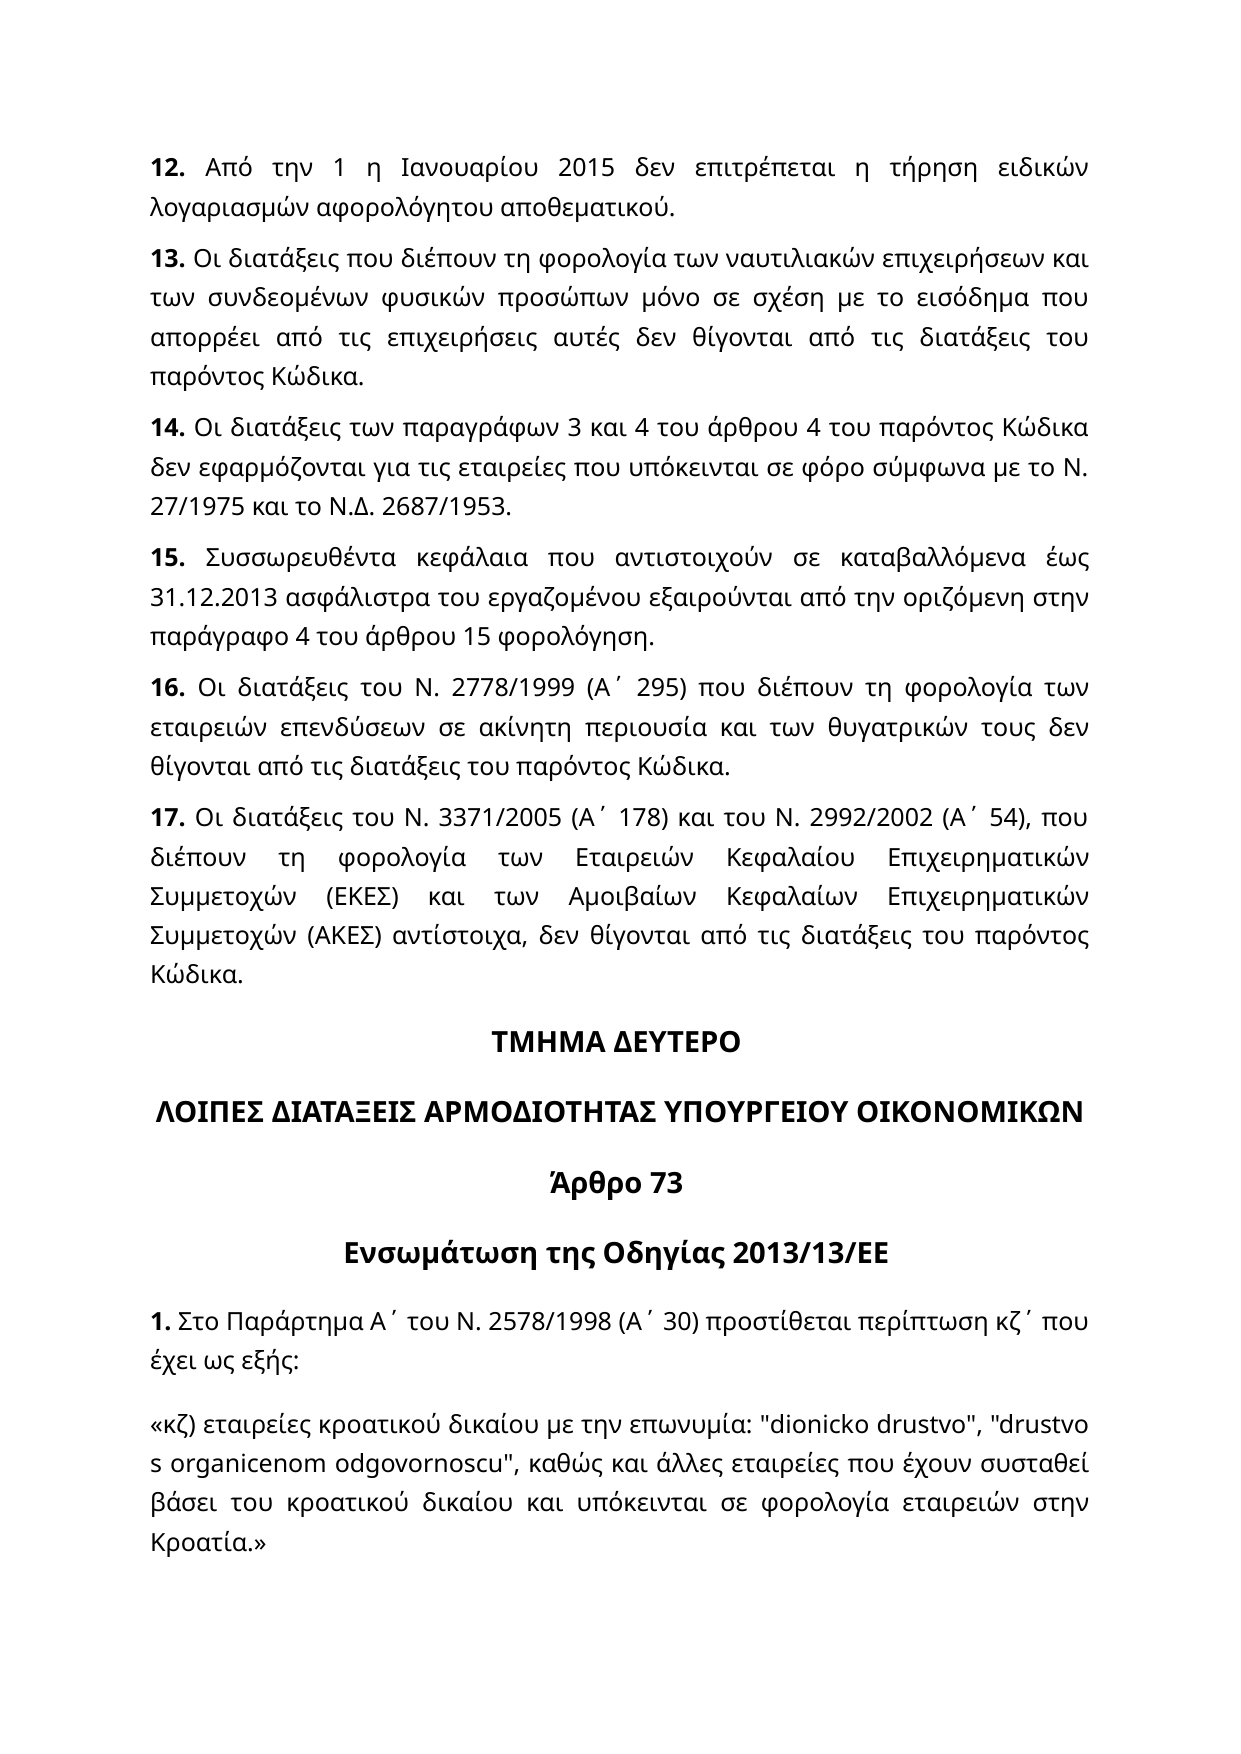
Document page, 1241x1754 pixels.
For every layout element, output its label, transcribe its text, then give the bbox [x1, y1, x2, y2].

text «κζ) εταιρείες κροατικού δικαίου με την επωνυμία: "dionicko drustvo", "drustvo s organicenom odgovornoscu", καθώς και άλλες εταιρείες που έχουν συσταθεί βάσει του κροατικού δικαίου και υπόκεινται σε φορολογία εταιρειών στην Κροατία.» [150, 1407, 1090, 1558]
subtitle Άρθρο 73 [150, 1162, 1090, 1202]
text 1. Στο Παράρτημα Α΄ του Ν. 2578/1998 (Α΄ 30) προστίθεται περίπτωση κζ΄ που έχει ως εξής: [150, 1303, 1090, 1377]
subtitle Ενσωμάτωση της Οδηγίας 2013/13/ΕΕ [150, 1233, 1090, 1272]
text 17. Οι διατάξεις του Ν. 3371/2005 (Α΄ 178) και του Ν. 2992/2002 (Α΄ 54), που διέπουν τη φορολογία των Εταιρειών Κεφαλαίου Επιχειρηματικών Συμμετοχών (ΕΚΕΣ) και των Αμοιβαίων Κεφαλαίων Επιχειρηματικών Συμμετοχών (ΑΚΕΣ) αντίστοιχα, δεν θίγονται από τις διατάξεις του παρόντος Κώδικα. [150, 800, 1090, 991]
text 15. Συσσωρευθέντα κεφάλαια που αντιστοιχούν σε καταβαλλόμενα έως 31.12.2013 ασφάλιστρα του εργαζομένου εξαιρούνται από την οριζόμενη στην παράγραφο 4 του άρθρου 15 φορολόγηση. [150, 540, 1090, 652]
subtitle ΛΟΙΠΕΣ ΔΙΑΤΑΞΕΙΣ ΑΡΜΟΔΙΟΤΗΤΑΣ ΥΠΟΥΡΓΕΙΟΥ ΟΙΚΟΝΟΜΙΚΩΝ [150, 1091, 1090, 1131]
subtitle ΤΜΗΜΑ ΔΕΥΤΕΡΟ [150, 1021, 1090, 1061]
text 16. Οι διατάξεις του Ν. 2778/1999 (Α΄ 295) που διέπουν τη φορολογία των εταιρειών επενδύσεων σε ακίνητη περιουσία και των θυγατρικών τους δεν θίγονται από τις διατάξεις του παρόντος Κώδικα. [150, 670, 1090, 782]
text 12. Από την 1 η Ιανουαρίου 2015 δεν επιτρέπεται η τήρηση ειδικών λογαριασμών αφορολόγητου αποθεματικού. [150, 150, 1090, 223]
text 14. Οι διατάξεις των παραγράφων 3 και 4 του άρθρου 4 του παρόντος Κώδικα δεν εφαρμόζονται για τις εταιρείες που υπόκεινται σε φόρο σύμφωνα με το Ν. 27/1975 και το Ν.Δ. 2687/1953. [150, 410, 1090, 522]
text 13. Οι διατάξεις που διέπουν τη φορολογία των ναυτιλιακών επιχειρήσεων και των συνδεομένων φυσικών προσώπων μόνο σε σχέση με το εισόδημα που απορρέει από τις επιχειρήσεις αυτές δεν θίγονται από τις διατάξεις του παρόντος Κώδικα. [150, 241, 1090, 392]
